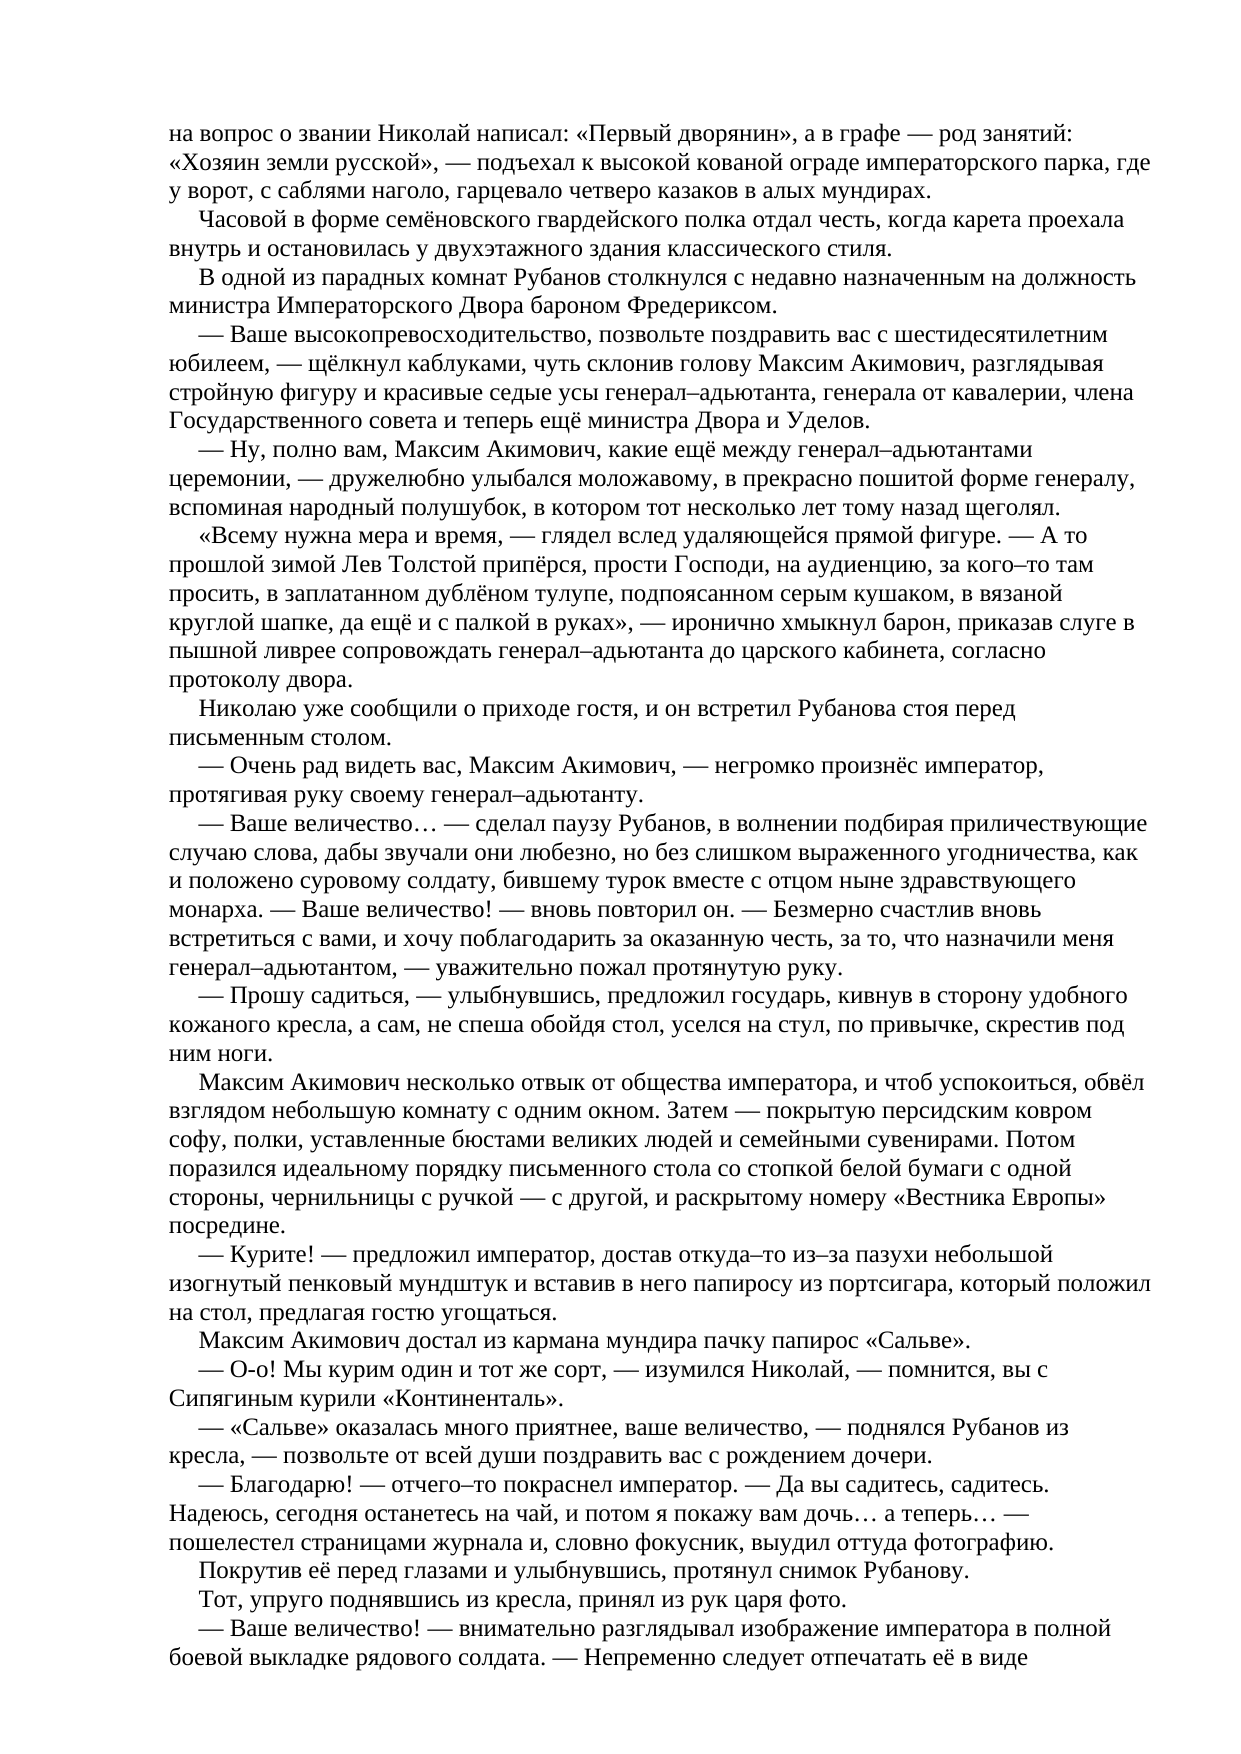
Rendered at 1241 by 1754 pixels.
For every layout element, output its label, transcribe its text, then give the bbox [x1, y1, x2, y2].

text на вопрос о звании Николай написал: «Первый дворянин», а в графе — род занятий: «Хозяин земли русской», — подъехал к высокой кованой ограде императорского парка, где у ворот, с саблями наголо, гарцевало четверо казаков в алых мундирах. [169, 118, 1152, 204]
text — Благодарю! — отчего–то покраснел император. — Да вы садитесь, садитесь. Надеюсь, сегодня останетесь на чай, и потом я покажу вам дочь… а теперь… — пошелестел страницами журнала и, словно фокусник, выудил оттуда фотографию. [169, 1469, 1152, 1556]
text Максим Акимович достал из кармана мундира пачку папирос «Сальве». [169, 1326, 1152, 1354]
text — Курите! — предложил император, достав откуда–то из–за пазухи небольшой изогнутый пенковый мундштук и вставив в него папиросу из портсигара, который положил на стол, предлагая гостю угощаться. [169, 1239, 1152, 1326]
text — Ваше высокопревосходительство, позвольте поздравить вас с шестидесятилетним юбилеем, — щёлкнул каблуками, чуть склонив голову Максим Акимович, разглядывая стройную фигуру и красивые седые усы генерал–адьютанта, генерала от кавалерии, члена Государственного совета и теперь ещё министра Двора и Уделов. [169, 319, 1152, 434]
text — Ваше величество… — сделал паузу Рубанов, в волнении подбирая приличествующие случаю слова, дабы звучали они любезно, но без слишком выраженного угодничества, как и положено суровому солдату, бившему турок вместе с отцом ныне здравствующего монарха. — Ваше величество! — вновь повторил он. — Безмерно счастлив вновь встретиться с вами, и хочу поблагодарить за оказанную честь, за то, что назначили меня генерал–адьютантом, — уважительно пожал протянутую руку. [169, 808, 1152, 981]
text В одной из парадных комнат Рубанов столкнулся с недавно назначенным на должность министра Императорского Двора бароном Фредериксом. [169, 262, 1152, 319]
text Максим Акимович несколько отвык от общества императора, и чтоб успокоиться, обвёл взглядом небольшую комнату с одним окном. Затем — покрытую персидским ковром софу, полки, уставленные бюстами великих людей и семейными сувенирами. Потом поразился идеальному порядку письменного стола со стопкой белой бумаги с одной стороны, чернильницы с ручкой — с другой, и раскрытому номеру «Вестника Европы» посредине. [169, 1067, 1152, 1239]
text — Ну, полно вам, Максим Акимович, какие ещё между генерал–адьютантами церемонии, — дружелюбно улыбался моложавому, в прекрасно пошитой форме генералу, вспоминая народный полушубок, в котором тот несколько лет тому назад щеголял. [169, 434, 1152, 521]
text — Прошу садиться, — улыбнувшись, предложил государь, кивнув в сторону удобного кожаного кресла, а сам, не спеша обойдя стол, уселся на стул, по привычке, скрестив под ним ноги. [169, 981, 1152, 1067]
text Николаю уже сообщили о приходе гостя, и он встретил Рубанова стоя перед письменным столом. [169, 693, 1152, 751]
text — Ваше величество! — внимательно разглядывал изображение императора в полной боевой выкладке рядового солдата. — Непременно следует отпечатать её в виде [169, 1613, 1152, 1671]
text — Очень рад видеть вас, Максим Акимович, — негромко произнёс император, протягивая руку своему генерал–адьютанту. [169, 751, 1152, 808]
text — «Сальве» оказалась много приятнее, ваше величество, — поднялся Рубанов из кресла, — позвольте от всей души поздравить вас с рождением дочери. [169, 1412, 1152, 1469]
text Покрутив её перед глазами и улыбнувшись, протянул снимок Рубанову. [169, 1556, 1152, 1584]
text Тот, упруго поднявшись из кресла, принял из рук царя фото. [169, 1584, 1152, 1613]
text Часовой в форме семёновского гвардейского полка отдал честь, когда карета проехала внутрь и остановилась у двухэтажного здания классического стиля. [169, 204, 1152, 262]
text — О-о! Мы курим один и тот же сорт, — изумился Николай, — помнится, вы с Сипягиным курили «Континенталь». [169, 1354, 1152, 1412]
text «Всему нужна мера и время, — глядел вслед удаляющейся прямой фигуре. — А то прошлой зимой Лев Толстой припёрся, прости Господи, на аудиенцию, за кого–то там просить, в заплатанном дублёном тулупе, подпоясанном серым кушаком, в вязаной круглой шапке, да ещё и с палкой в руках», — иронично хмыкнул барон, приказав слуге в пышной ливрее сопровождать генерал–адьютанта до царского кабинета, согласно протоколу двора. [169, 521, 1152, 693]
